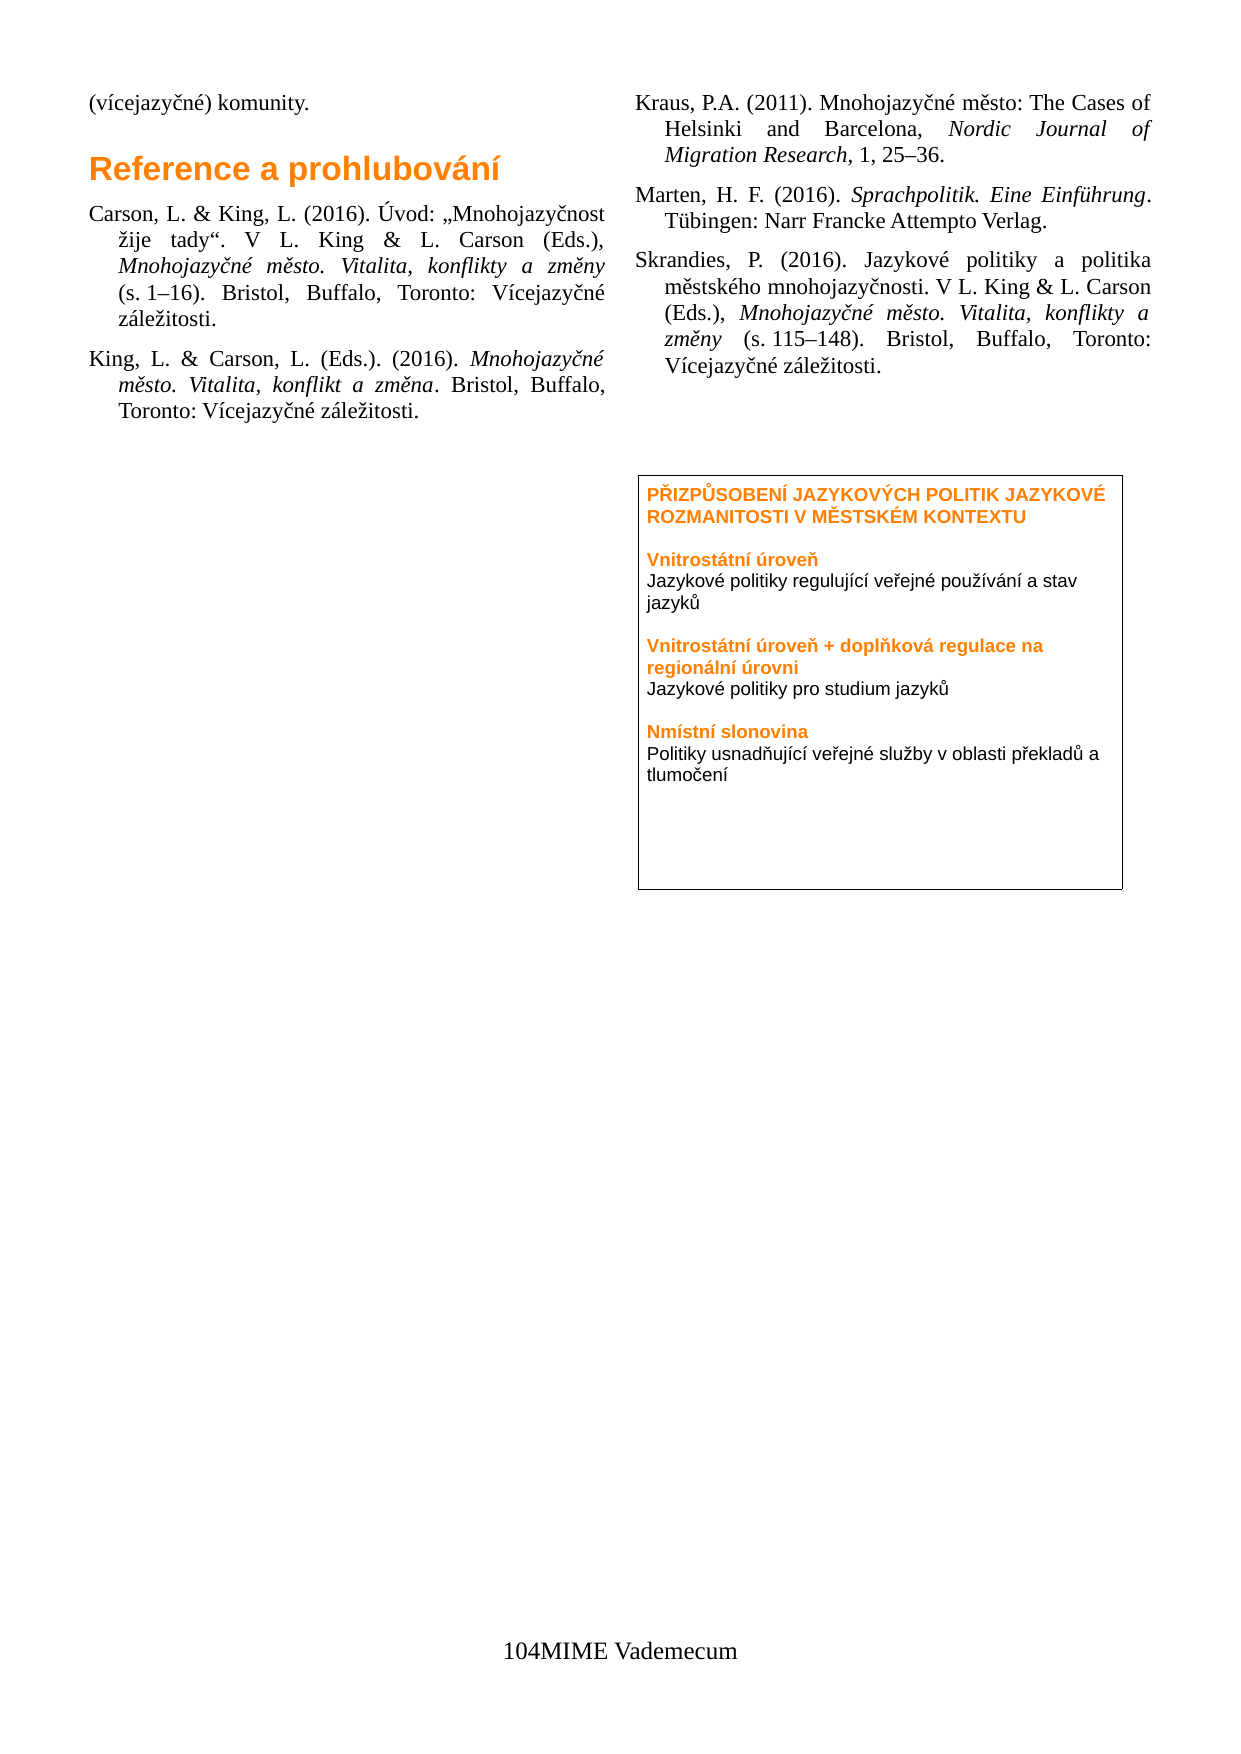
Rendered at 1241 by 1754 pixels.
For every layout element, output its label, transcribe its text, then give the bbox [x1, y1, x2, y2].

text Jazykové politiky regulující veřejné používání a stav jazyků [647, 570, 1113, 613]
subtitle Reference a prohlubování [88, 149, 605, 187]
text Skrandies, P. (2016). Jazykové politiky a politika městského mnohojazyčnosti. V L. King & L. Carson (Eds.), Mnohojazyčné město. Vitalita, konflikty a změny (s. 115–148). Bristol, Buffalo, Toronto: Vícejazyčné záležitosti. [635, 246, 1152, 378]
text Kraus, P.A. (2011). Mnohojazyčné město: The Cases of Helsinki and Barcelona, Nordic Journal of Migration Research, 1, 25–36. [635, 88, 1152, 168]
text Marten, H. F. (2016). Sprachpolitik. Eine Einführung. Tübingen: Narr Francke Attempto Verlag. [635, 181, 1152, 233]
text [639, 476, 1122, 889]
text King, L. & Carson, L. (Eds.). (2016). Mnohojazyčné město. Vitalita, konflikt a změna. Bristol, Buffalo, Toronto: Vícejazyčné záležitosti. [88, 345, 605, 424]
text Carson, L. & King, L. (2016). Úvod: „Mnohojazyčnost žije tady“. V L. King & L. Carson (Eds.), Mnohojazyčné město. Vitalita, konflikty a změny (s. 1–16). Bristol, Buffalo, Toronto: Vícejazyčné záležitosti. [88, 200, 605, 332]
text Jazykové politiky pro studium jazyků [647, 678, 1113, 699]
text (vícejazyčné) komunity. [88, 88, 605, 115]
text Politiky usnadňující veřejné služby v oblasti překladů a tlumočení [647, 743, 1113, 786]
text Vnitrostátní úroveň [647, 549, 1113, 570]
text Vnitrostátní úroveň + doplňková regulace na regionální úrovni [647, 635, 1113, 678]
text PŘIZPŮSOBENÍ JAZYKOVÝCH POLITIK JAZYKOVÉ ROZMANITOSTI V MĚSTSKÉM KONTEXTU [647, 484, 1113, 527]
text Nmístní slonovina [647, 721, 1113, 743]
